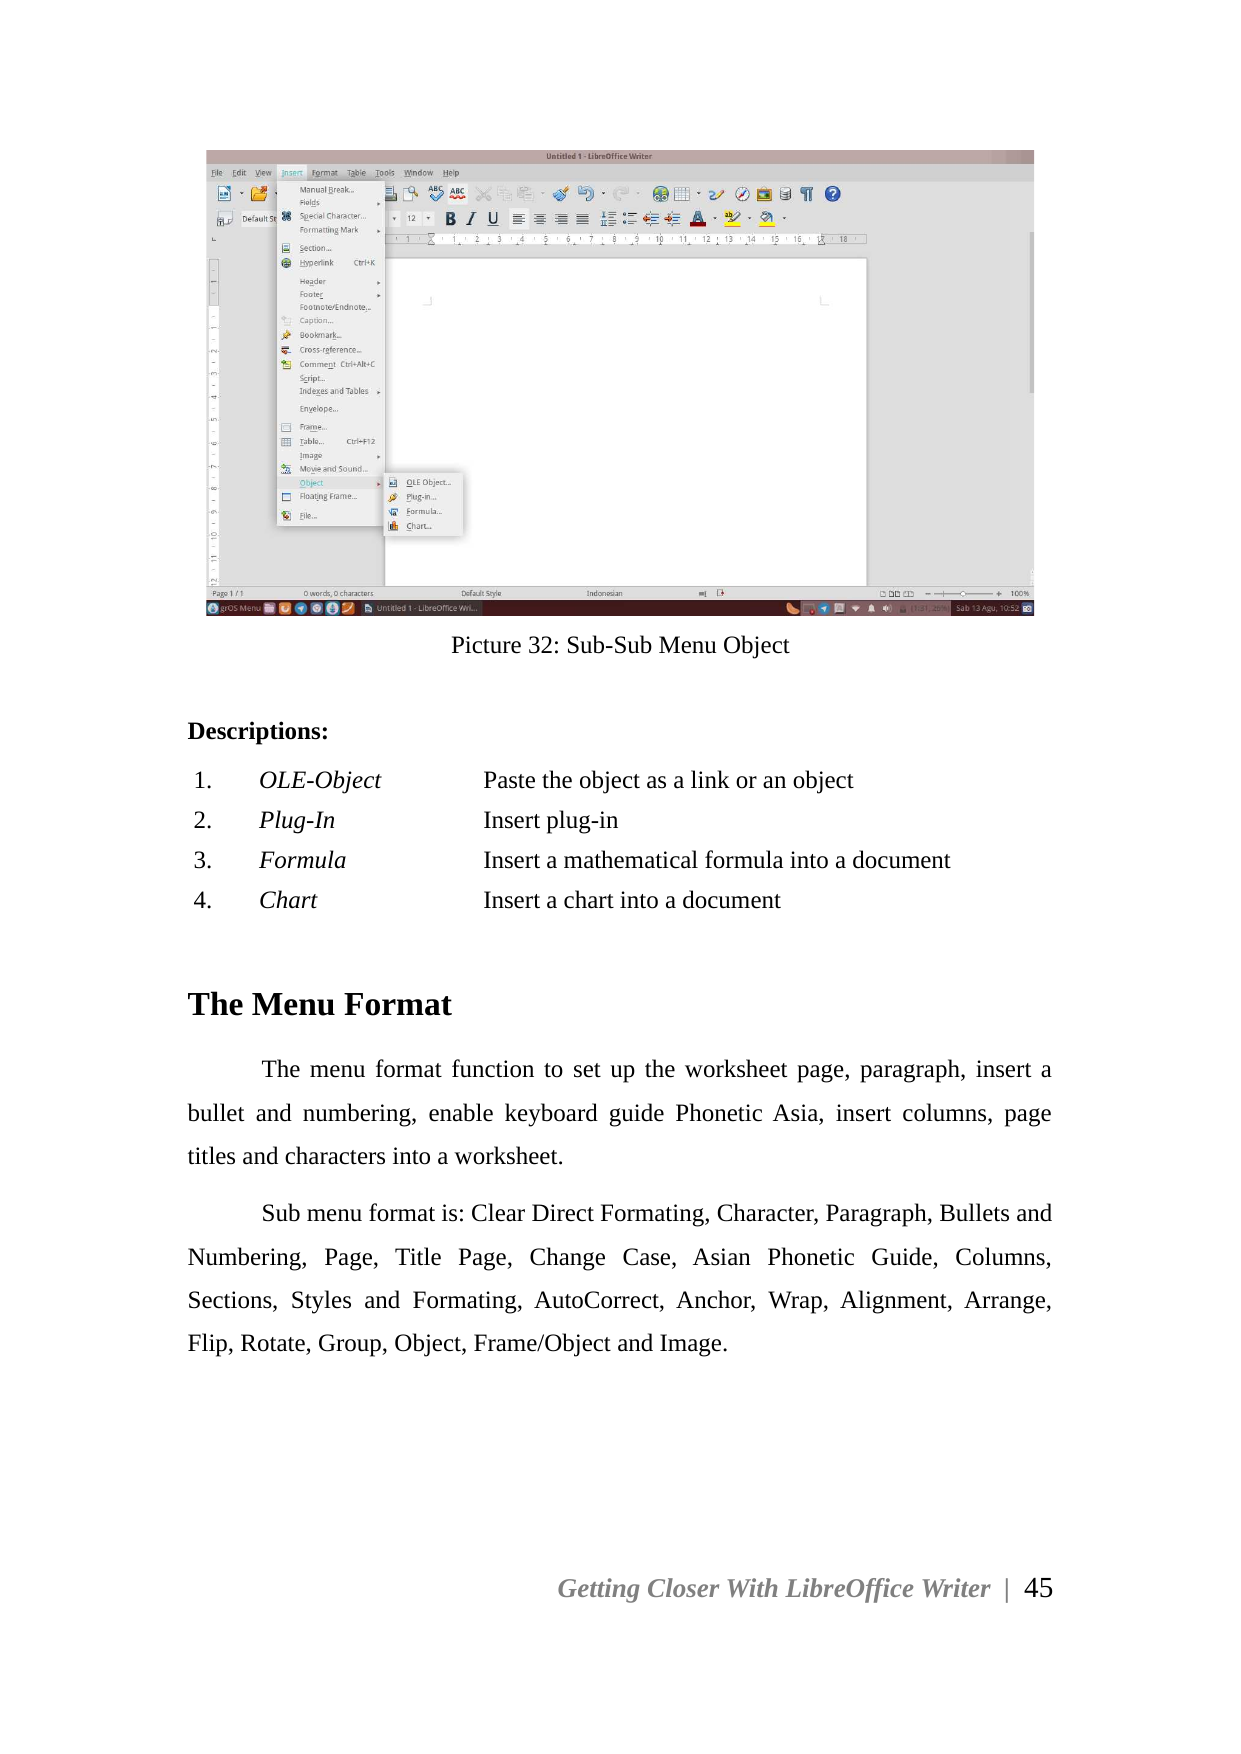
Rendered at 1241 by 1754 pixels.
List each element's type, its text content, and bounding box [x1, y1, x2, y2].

subtitle The Menu Format [187, 984, 1053, 1023]
text The menu format function to set up the worksheet page, paragraph, insert a bullet and numbering, enable keyboard guide Phonetic Asia, insert columns, page titles and characters into a worksheet. [187, 1054, 1053, 1169]
text Sub menu format is: Clear Direct Formating, Character, Paragraph, Bullets and Numbering, Page, Title Page, Change Case, Asian Phonetic Guide, Columns, Sections, Styles and Formating, AutoCorrect, Anchor, Wrap, Alignment, Arrange, Flip, Rotate, Group, Object, Frame/Object and Image. [187, 1198, 1053, 1357]
text Picture 32: Sub-Sub Menu Object [187, 627, 1053, 659]
table_cell 2. [188, 800, 253, 840]
table_cell Plug-In [253, 800, 477, 840]
table_cell 4. [188, 880, 253, 920]
picture [206, 150, 1035, 616]
table_cell Formula [253, 840, 477, 880]
table_cell Insert a chart into a document [478, 880, 1050, 920]
table_cell Insert a mathematical formula into a document [478, 840, 1050, 880]
table_header OLE-Object [253, 759, 477, 799]
table_cell 3. [188, 840, 253, 880]
table_cell Insert plug-in [478, 800, 1050, 840]
text Descriptions: [187, 716, 1053, 745]
table_header Paste the object as a link or an object [478, 759, 1050, 799]
table_header 1. [188, 759, 253, 799]
table_cell Chart [253, 880, 477, 920]
